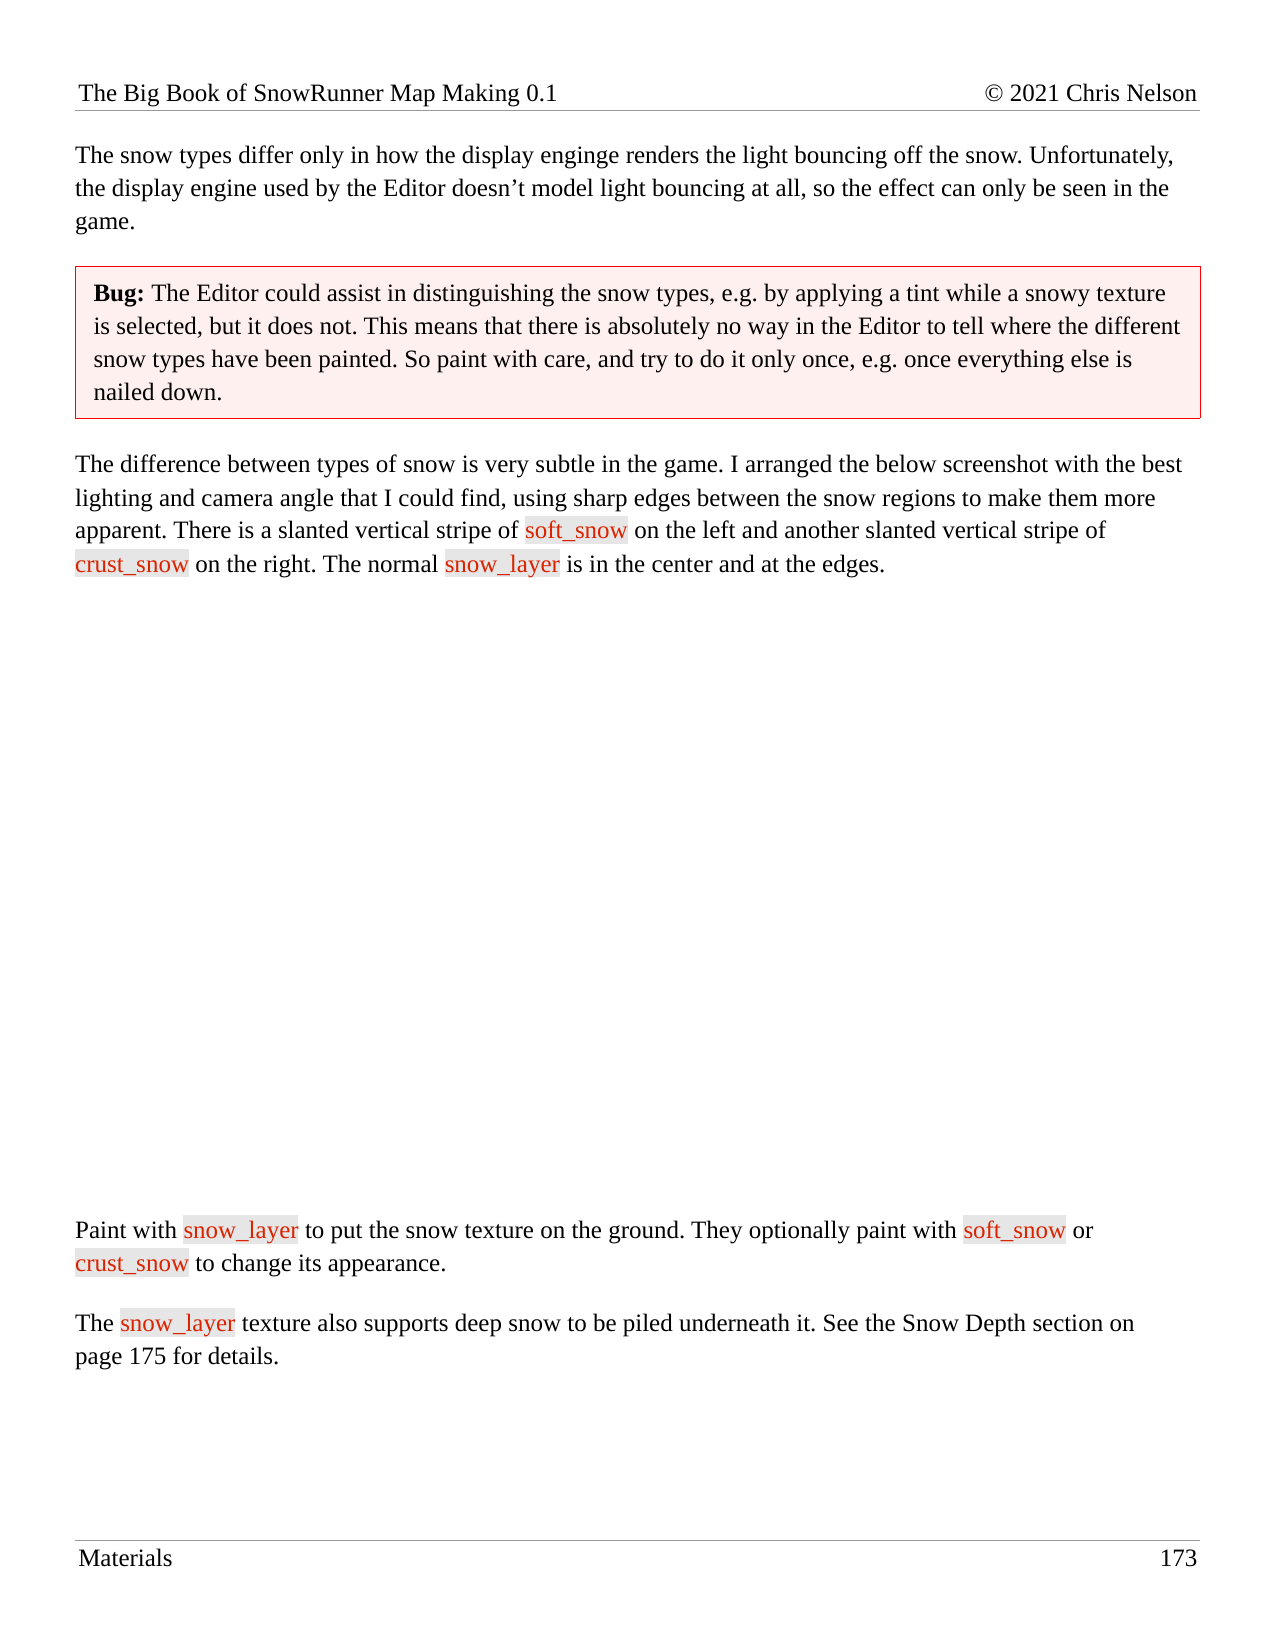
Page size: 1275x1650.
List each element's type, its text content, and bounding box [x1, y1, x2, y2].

list The Editor could assist in distinguishing the snow types, e.g. by applying a tint while a snowy texture is selected, but it does not. This means that there is absolutely no way in the Editor to tell where the different snow types have been painted. So paint with care, and try to do it only once, e.g. once everything else is nailed down. [76, 267, 1200, 418]
text The snow_layer texture also supports deep snow to be piled underneath it. See the Snow Depth section on page 175 for details. [75, 1308, 1200, 1370]
text The difference between types of snow is very subtle in the game. I arranged the below screenshot with the best lighting and camera angle that I could find, using sharp edges between the snow regions to make them more apparent. There is a slanted vertical stripe of soft_snow on the left and another slanted vertical stripe of crust_snow on the right. The normal snow_layer is in the center and at the edges. [75, 449, 1200, 577]
text The snow types differ only in how the display enginge renders the light bouncing off the snow. Unfortunately, the display engine used by the Editor doesn’t model light bouncing at all, so the effect can only be seen in the game. [75, 140, 1200, 235]
text Paint with snow_layer to put the snow texture on the ground. They optionally paint with soft_snow or crust_snow to change its appearance. [75, 1215, 1200, 1277]
